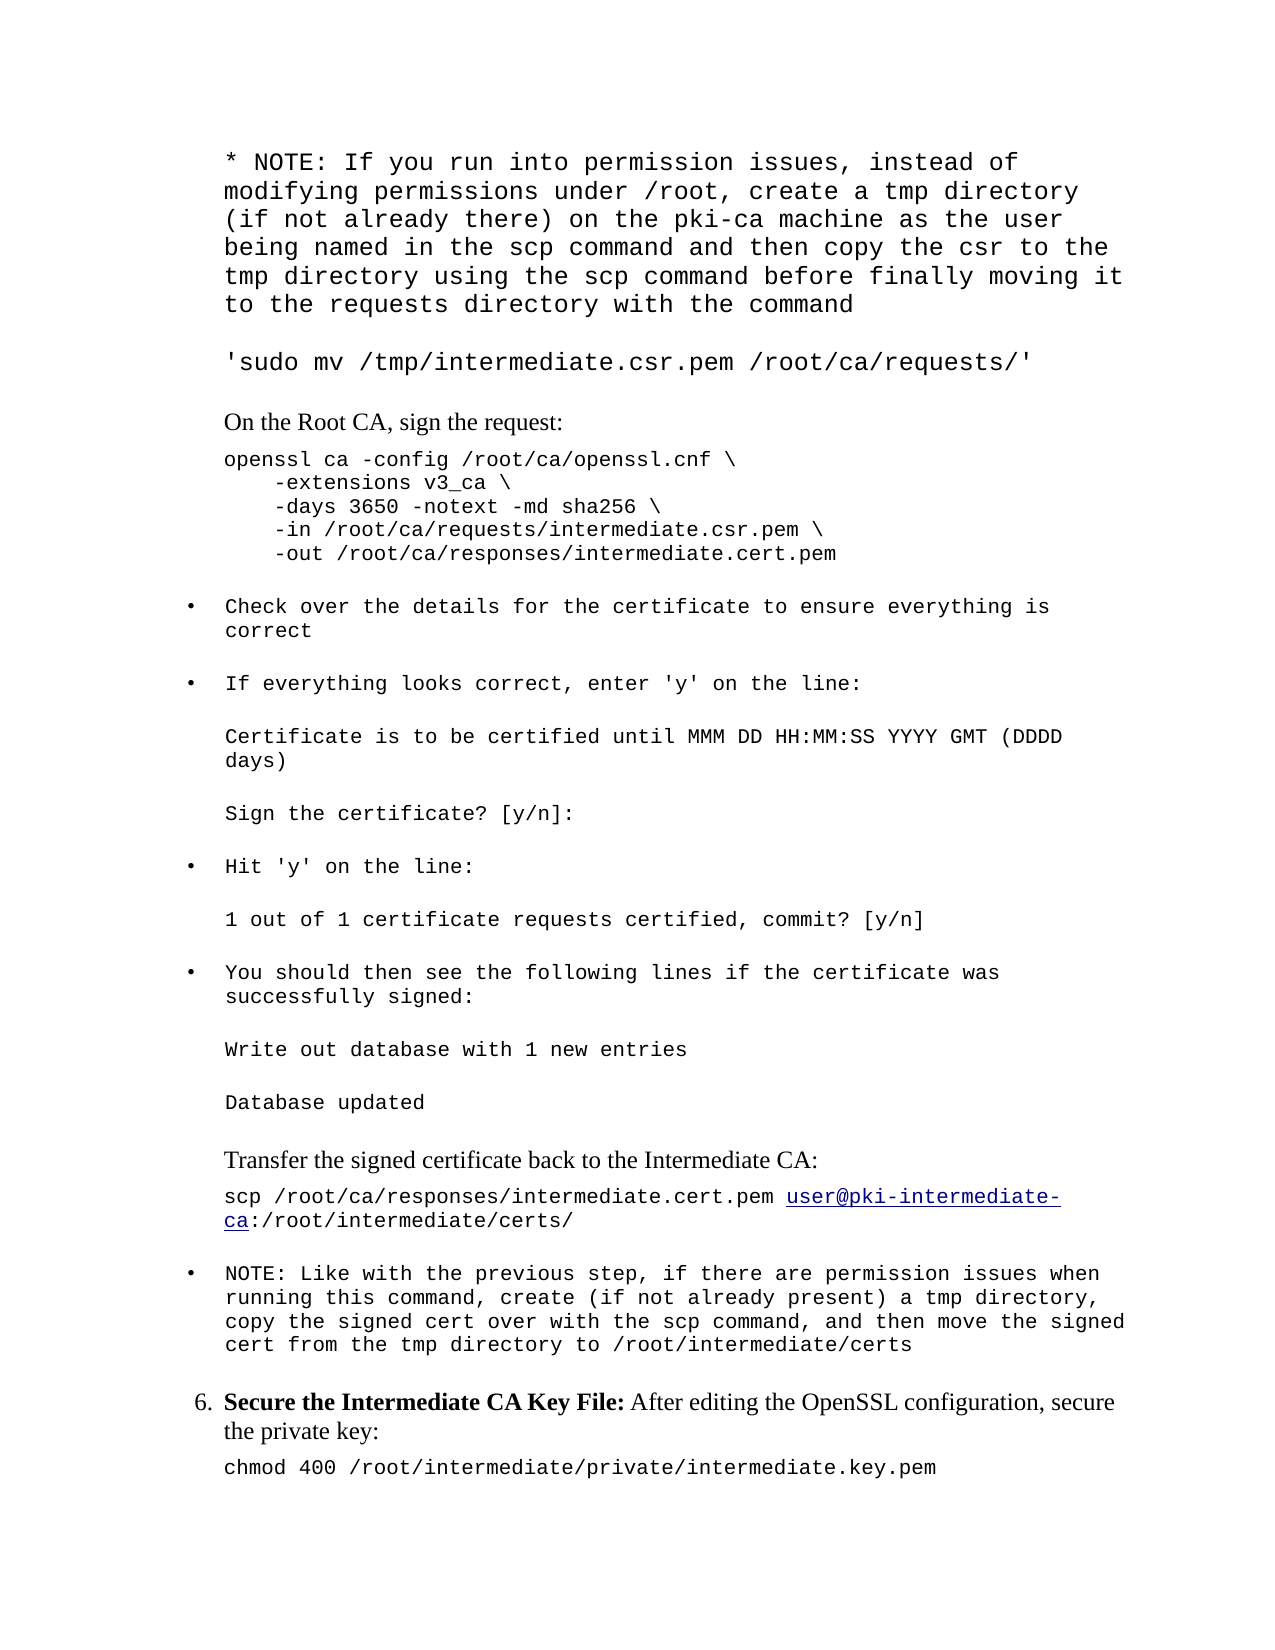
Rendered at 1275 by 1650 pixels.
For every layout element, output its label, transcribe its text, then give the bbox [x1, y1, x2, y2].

list Database updated [187, 1092, 1125, 1116]
list Sign the certificate? [y/n]: [187, 803, 1125, 827]
list On the Root CA, sign the request: [194, 407, 1125, 436]
list Hit 'y' on the line: [187, 856, 1125, 880]
list -extensions v3_ca \ [194, 472, 1125, 496]
list -out /root/ca/responses/intermediate.cert.pem [194, 543, 1125, 567]
list 1 out of 1 certificate requests certified, commit? [y/n] [187, 909, 1125, 933]
list chmod 400 /root/intermediate/private/intermediate.key.pem [194, 1457, 1125, 1481]
list NOTE: Like with the previous step, if there are permission issues when running this command, create (if not already present) a tmp directory, copy the signed cert over with the scp command, and then move the signed cert from the tmp directory to /root/intermediate/certs [187, 1263, 1125, 1358]
list 'sudo mv /tmp/intermediate.csr.pem /root/ca/requests/' [194, 349, 1125, 378]
list Check over the details for the certificate to ensure everything is correct [187, 596, 1125, 643]
list Certificate is to be certified until MMM DD HH:MM:SS YYYY GMT (DDDD days) [187, 726, 1125, 773]
list -in /root/ca/requests/intermediate.csr.pem \ [194, 519, 1125, 543]
list Transfer the signed certificate back to the Intermediate CA: [194, 1145, 1125, 1174]
list scp /root/ca/responses/intermediate.cert.pem user@pki-intermediate-ca:/root/intermediate/certs/ [194, 1187, 1125, 1234]
list If everything looks correct, enter 'y' on the line: [187, 673, 1125, 697]
list * NOTE: If you run into permission issues, instead of modifying permissions under /root, create a tmp directory (if not already there) on the pki-ca machine as the user being named in the scp command and then copy the csr to the tmp directory using the scp command before finally moving it to the requests directory with the command [194, 150, 1125, 320]
list You should then see the following lines if the certificate was successfully signed: [187, 962, 1125, 1009]
list Write out database with 1 new entries [187, 1039, 1125, 1063]
list -days 3650 -notext -md sha256 \ [194, 496, 1125, 519]
list Secure the Intermediate CA Key File: After editing the OpenSSL configuration, secure the private key: [194, 1387, 1125, 1445]
list openssl ca -config /root/ca/openssl.cnf \ [194, 448, 1125, 472]
